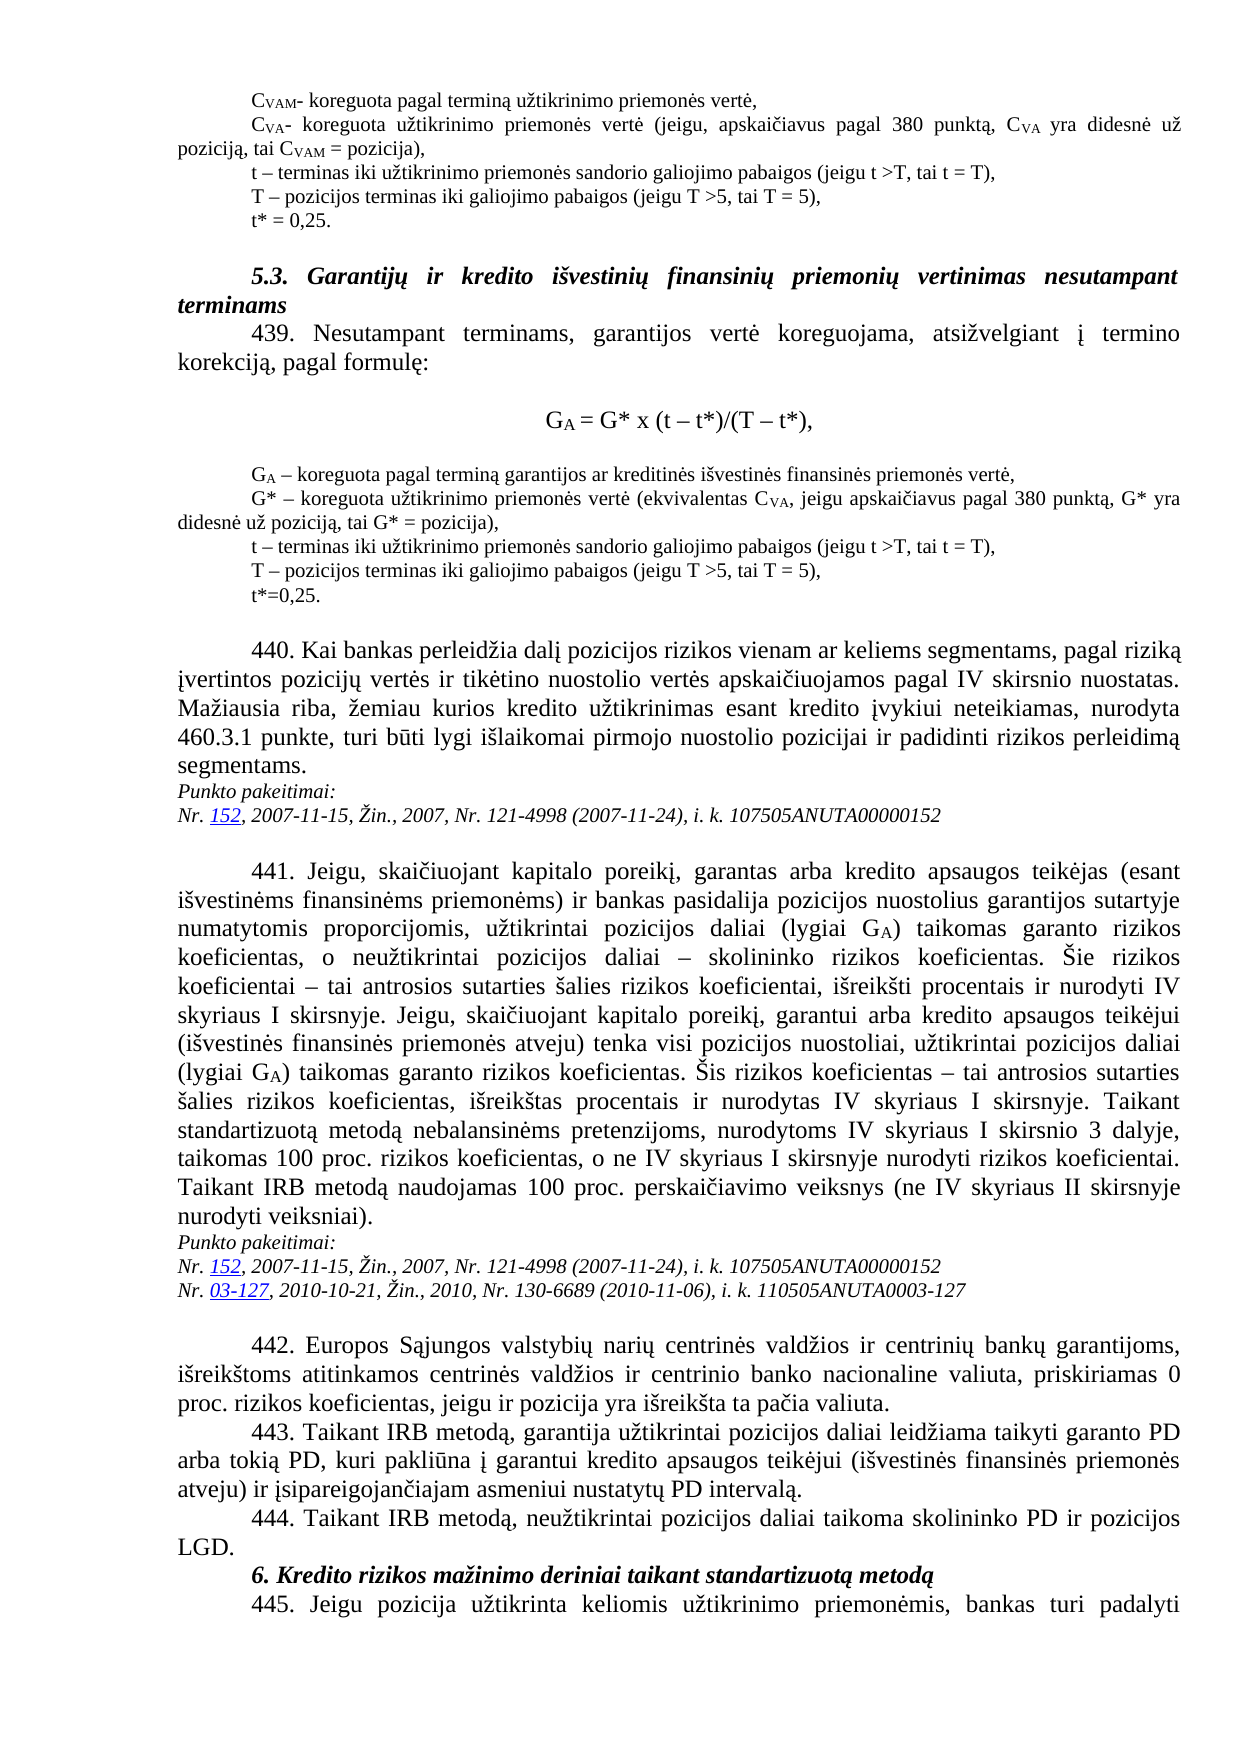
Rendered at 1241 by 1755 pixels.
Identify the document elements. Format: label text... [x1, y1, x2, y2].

text 5.3. Garantijų ir kredito išvestinių finansinių priemonių vertinimas nesutampant terminams [177, 261, 1181, 318]
text CVAM- koreguota pagal terminą užtikrinimo priemonės vertė, [177, 88, 1181, 112]
text 440. Kai bankas perleidžia dalį pozicijos rizikos vienam ar keliems segmentams, pagal riziką įvertintos pozicijų vertės ir tikėtino nuostolio vertės apskaičiuojamos pagal IV skirsnio nuostatas. Mažiausia riba, žemiau kurios kredito užtikrinimas esant kredito įvykiui neteikiamas, nurodyta 460.3.1 punkte, turi būti lygi išlaikomai pirmojo nuostolio pozicijai ir padidinti rizikos perleidimą segmentams. [177, 635, 1181, 779]
text Nr. 03-127, 2010-10-21, Žin., 2010, Nr. 130-6689 (2010-11-06), i. k. 110505ANUTA0003-127 [177, 1278, 1181, 1302]
text 441. Jeigu, skaičiuojant kapitalo poreikį, garantas arba kredito apsaugos teikėjas (esant išvestinėms finansinėms priemonėms) ir bankas pasidalija pozicijos nuostolius garantijos sutartyje numatytomis proporcijomis, užtikrintai pozicijos daliai (lygiai GA) taikomas garanto rizikos koeficientas, o neužtikrintai pozicijos daliai – skolininko rizikos koeficientas. Šie rizikos koeficientai – tai antrosios sutarties šalies rizikos koeficientai, išreikšti procentais ir nurodyti IV skyriaus I skirsnyje. Jeigu, skaičiuojant kapitalo poreikį, garantui arba kredito apsaugos teikėjui (išvestinės finansinės priemonės atveju) tenka visi pozicijos nuostoliai, užtikrintai pozicijos daliai (lygiai GA) taikomas garanto rizikos koeficientas. Šis rizikos koeficientas – tai antrosios sutarties šalies rizikos koeficientas, išreikštas procentais ir nurodytas IV skyriaus I skirsnyje. Taikant standartizuotą metodą nebalansinėms pretenzijoms, nurodytoms IV skyriaus I skirsnio 3 dalyje, taikomas 100 proc. rizikos koeficientas, o ne IV skyriaus I skirsnyje nurodyti rizikos koeficientai. Taikant IRB metodą naudojamas 100 proc. perskaičiavimo veiksnys (ne IV skyriaus II skirsnyje nurodyti veiksniai). [177, 856, 1181, 1230]
text t*=0,25. [177, 582, 1181, 607]
text Punkto pakeitimai: [177, 1230, 1181, 1254]
text Punkto pakeitimai: [177, 779, 1181, 803]
text GA = G* x (t – t*)/(T – t*), [177, 405, 1181, 433]
text T – pozicijos terminas iki galiojimo pabaigos (jeigu T >5, tai T = 5), [177, 558, 1181, 582]
text GA – koreguota pagal terminą garantijos ar kreditinės išvestinės finansinės priemonės vertė, [177, 462, 1181, 486]
text 6. Kredito rizikos mažinimo deriniai taikant standartizuotą metodą [177, 1561, 1181, 1589]
text G* – koreguota užtikrinimo priemonės vertė (ekvivalentas CVA, jeigu apskaičiavus pagal 380 punktą, G* yra didesnė už poziciją, tai G* = pozicija), [177, 486, 1181, 534]
text 444. Taikant IRB metodą, neužtikrintai pozicijos daliai taikoma skolininko PD ir pozicijos LGD. [177, 1503, 1181, 1561]
text Nr. 152, 2007-11-15, Žin., 2007, Nr. 121-4998 (2007-11-24), i. k. 107505ANUTA00000152 [177, 1254, 1181, 1278]
text CVA- koreguota užtikrinimo priemonės vertė (jeigu, apskaičiavus pagal 380 punktą, CVA yra didesnė už poziciją, tai CVAM = pozicija), [177, 112, 1181, 160]
text 442. Europos Sąjungos valstybių narių centrinės valdžios ir centrinių bankų garantijoms, išreikštoms atitinkamos centrinės valdžios ir centrinio banko nacionaline valiuta, priskiriamas 0 proc. rizikos koeficientas, jeigu ir pozicija yra išreikšta ta pačia valiuta. [177, 1331, 1181, 1417]
text t* = 0,25. [177, 208, 1181, 232]
text T – pozicijos terminas iki galiojimo pabaigos (jeigu T >5, tai T = 5), [177, 184, 1181, 208]
text t – terminas iki užtikrinimo priemonės sandorio galiojimo pabaigos (jeigu t >T, tai t = T), [177, 160, 1181, 184]
text 445. Jeigu pozicija užtikrinta keliomis užtikrinimo priemonėmis, bankas turi padalyti [177, 1589, 1181, 1618]
text Nr. 152, 2007-11-15, Žin., 2007, Nr. 121-4998 (2007-11-24), i. k. 107505ANUTA00000152 [177, 803, 1181, 827]
text 439. Nesutampant terminams, garantijos vertė koreguojama, atsižvelgiant į termino korekciją, pagal formulę: [177, 318, 1181, 376]
text t – terminas iki užtikrinimo priemonės sandorio galiojimo pabaigos (jeigu t >T, tai t = T), [177, 534, 1181, 558]
text 443. Taikant IRB metodą, garantija užtikrintai pozicijos daliai leidžiama taikyti garanto PD arba tokią PD, kuri pakliūna į garantui kredito apsaugos teikėjui (išvestinės finansinės priemonės atveju) ir įsipareigojančiajam asmeniui nustatytų PD intervalą. [177, 1417, 1181, 1503]
